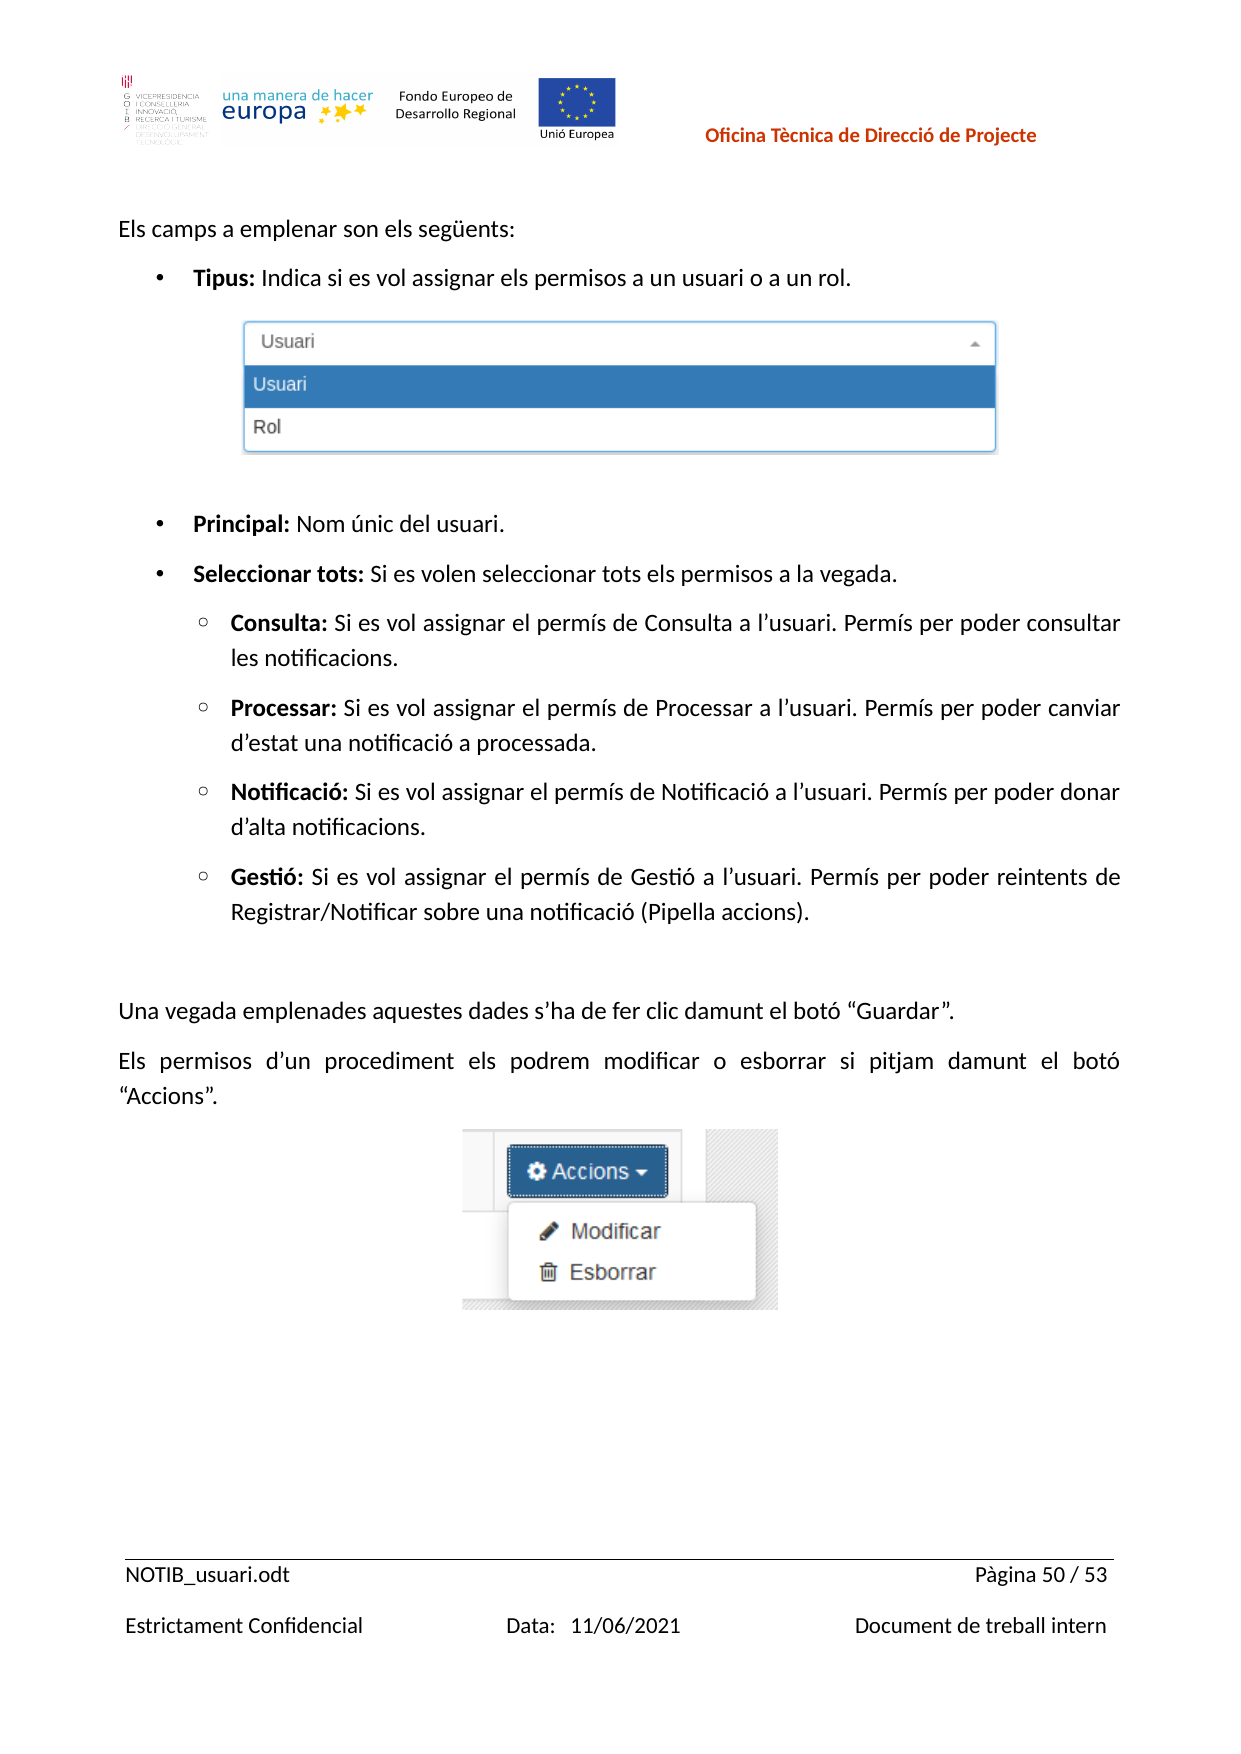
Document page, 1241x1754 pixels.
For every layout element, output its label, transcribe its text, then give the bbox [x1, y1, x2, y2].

picture [241, 320, 999, 455]
text Els permisos d’un procediment els podrem modificar o esborrar si pitjam damunt el botó “Accions”. [118, 1045, 1122, 1110]
list Principal: Nom únic del usuari. [156, 508, 1122, 539]
list Notificació: Si es vol assignar el permís de Notificació a l’usuari. Permís per poder donar d’alta notificacions. [193, 777, 1122, 842]
text Una vegada emplenades aquestes dades s’ha de fer clic damunt el botó “Guardar”. [118, 995, 1122, 1026]
picture [118, 73, 213, 147]
text Els camps a emplenar son els següents: [118, 213, 1122, 243]
picture [462, 1129, 778, 1310]
picture [219, 73, 621, 147]
list Processar: Si es vol assignar el permís de Processar a l’usuari. Permís per poder canviar d’estat una notificació a processada. [193, 692, 1122, 757]
list Seleccionar tots: Si es volen seleccionar tots els permisos a la vegada. [156, 558, 1122, 588]
list Gestió: Si es vol assignar el permís de Gestió a l’usuari. Permís per poder reintents de Registrar/Notificar sobre una notificació (Pipella accions). [193, 861, 1122, 927]
list Tipus: Indica si es vol assignar els permisos a un usuari o a un rol. [156, 263, 1122, 293]
list Consulta: Si es vol assignar el permís de Consulta a l’usuari. Permís per poder consultar les notificacions. [193, 607, 1122, 673]
